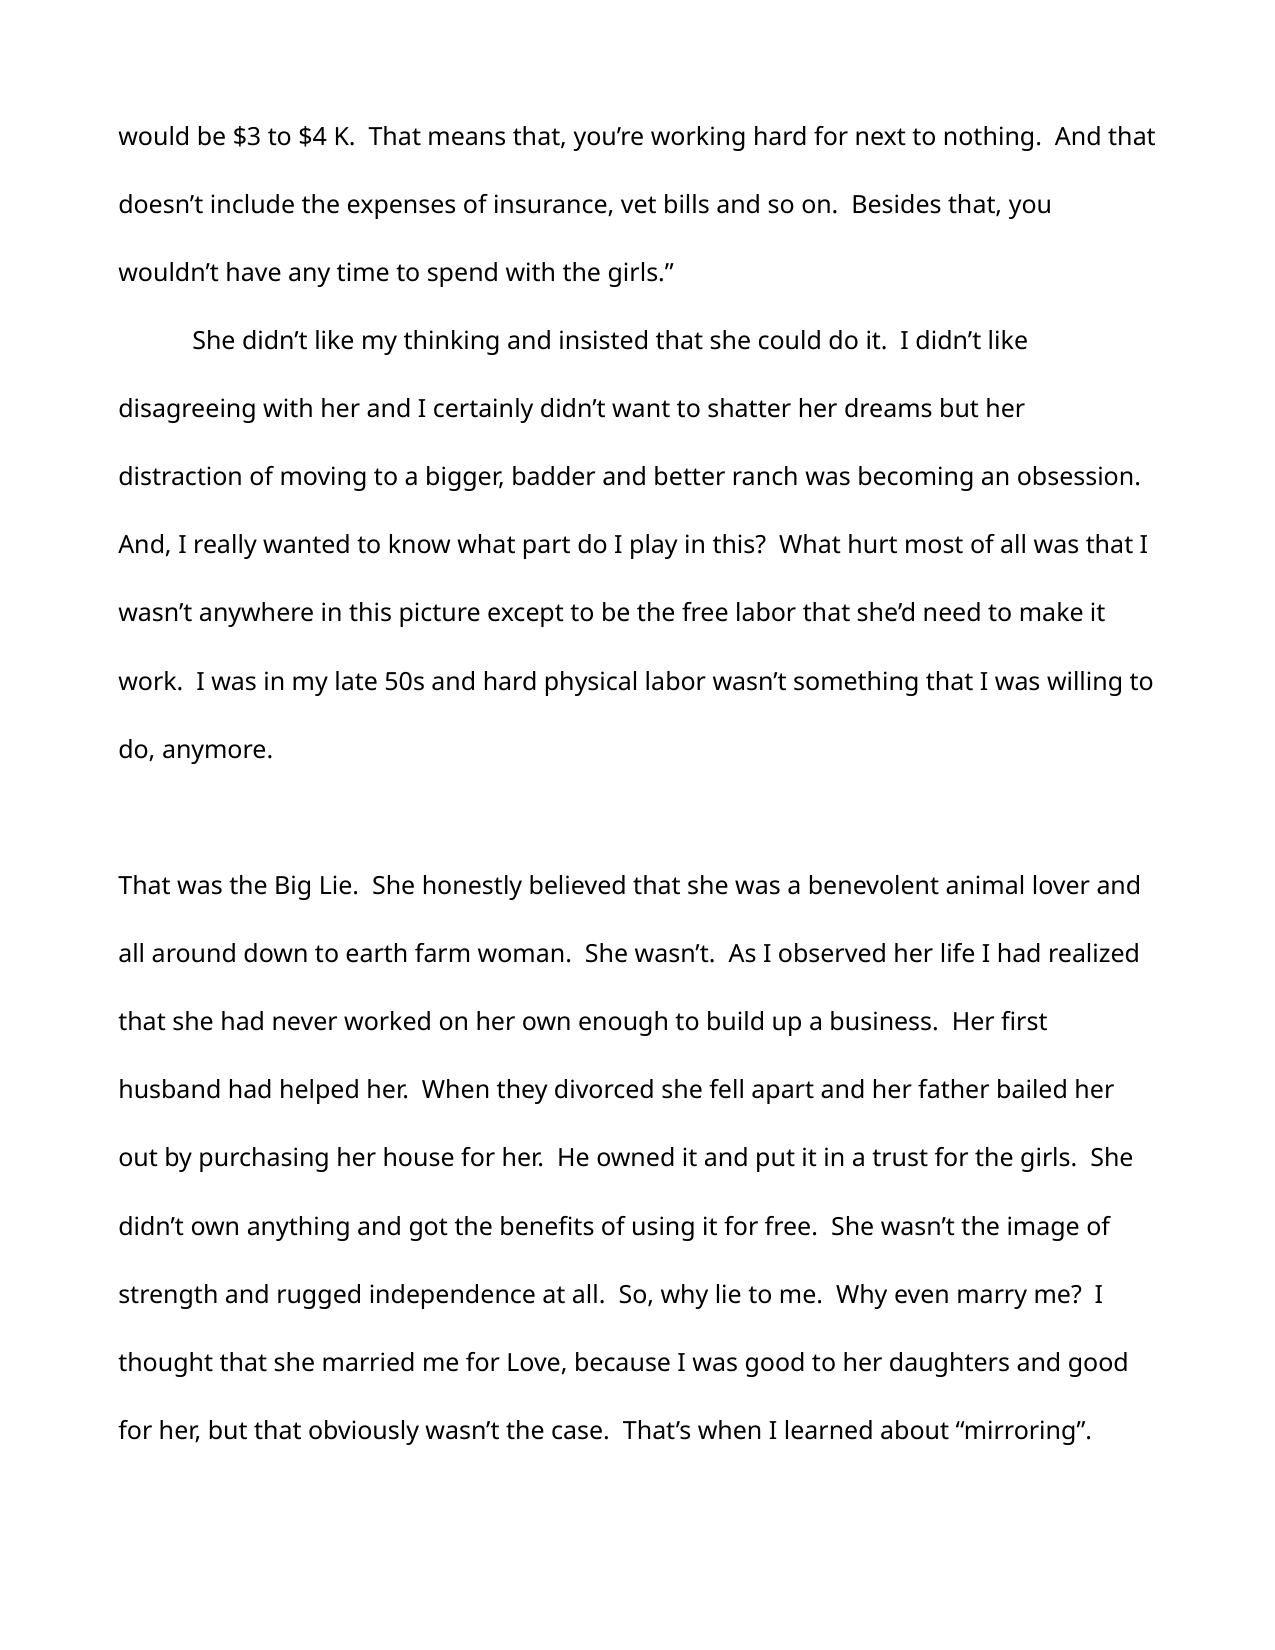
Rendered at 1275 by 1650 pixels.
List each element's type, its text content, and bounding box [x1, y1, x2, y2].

text That was the Big Lie. She honestly believed that she was a benevolent animal lover and all around down to earth farm woman. She wasn’t. As I observed her life I had realized that she had never worked on her own enough to build up a business. Her first husband had helped her. When they divorced she fell apart and her father bailed her out by purchasing her house for her. He owned it and put it in a trust for the girls. She didn’t own anything and got the benefits of using it for free. She wasn’t the image of strength and rugged independence at all. So, why lie to me. Why even marry me? I thought that she married me for Love, because I was good to her daughters and good for her, but that obviously wasn’t the case. That’s when I learned about “mirroring”. [118, 867, 1157, 1447]
text would be $3 to $4 K. That means that, you’re working hard for next to nothing. And that doesn’t include the expenses of insurance, vet bills and so on. Besides that, you wouldn’t have any time to spend with the girls.” [118, 118, 1157, 288]
text She didn’t like my thinking and insisted that she could do it. I didn’t like disagreeing with her and I certainly didn’t want to shatter her dreams but her distraction of moving to a bigger, badder and better ranch was becoming an obsession. And, I really wanted to know what part do I play in this? What hurt most of all was that I wasn’t anywhere in this picture except to be the free labor that she’d need to make it work. I was in my late 50s and hard physical labor wasn’t something that I was willing to do, anymore. [118, 322, 1157, 765]
